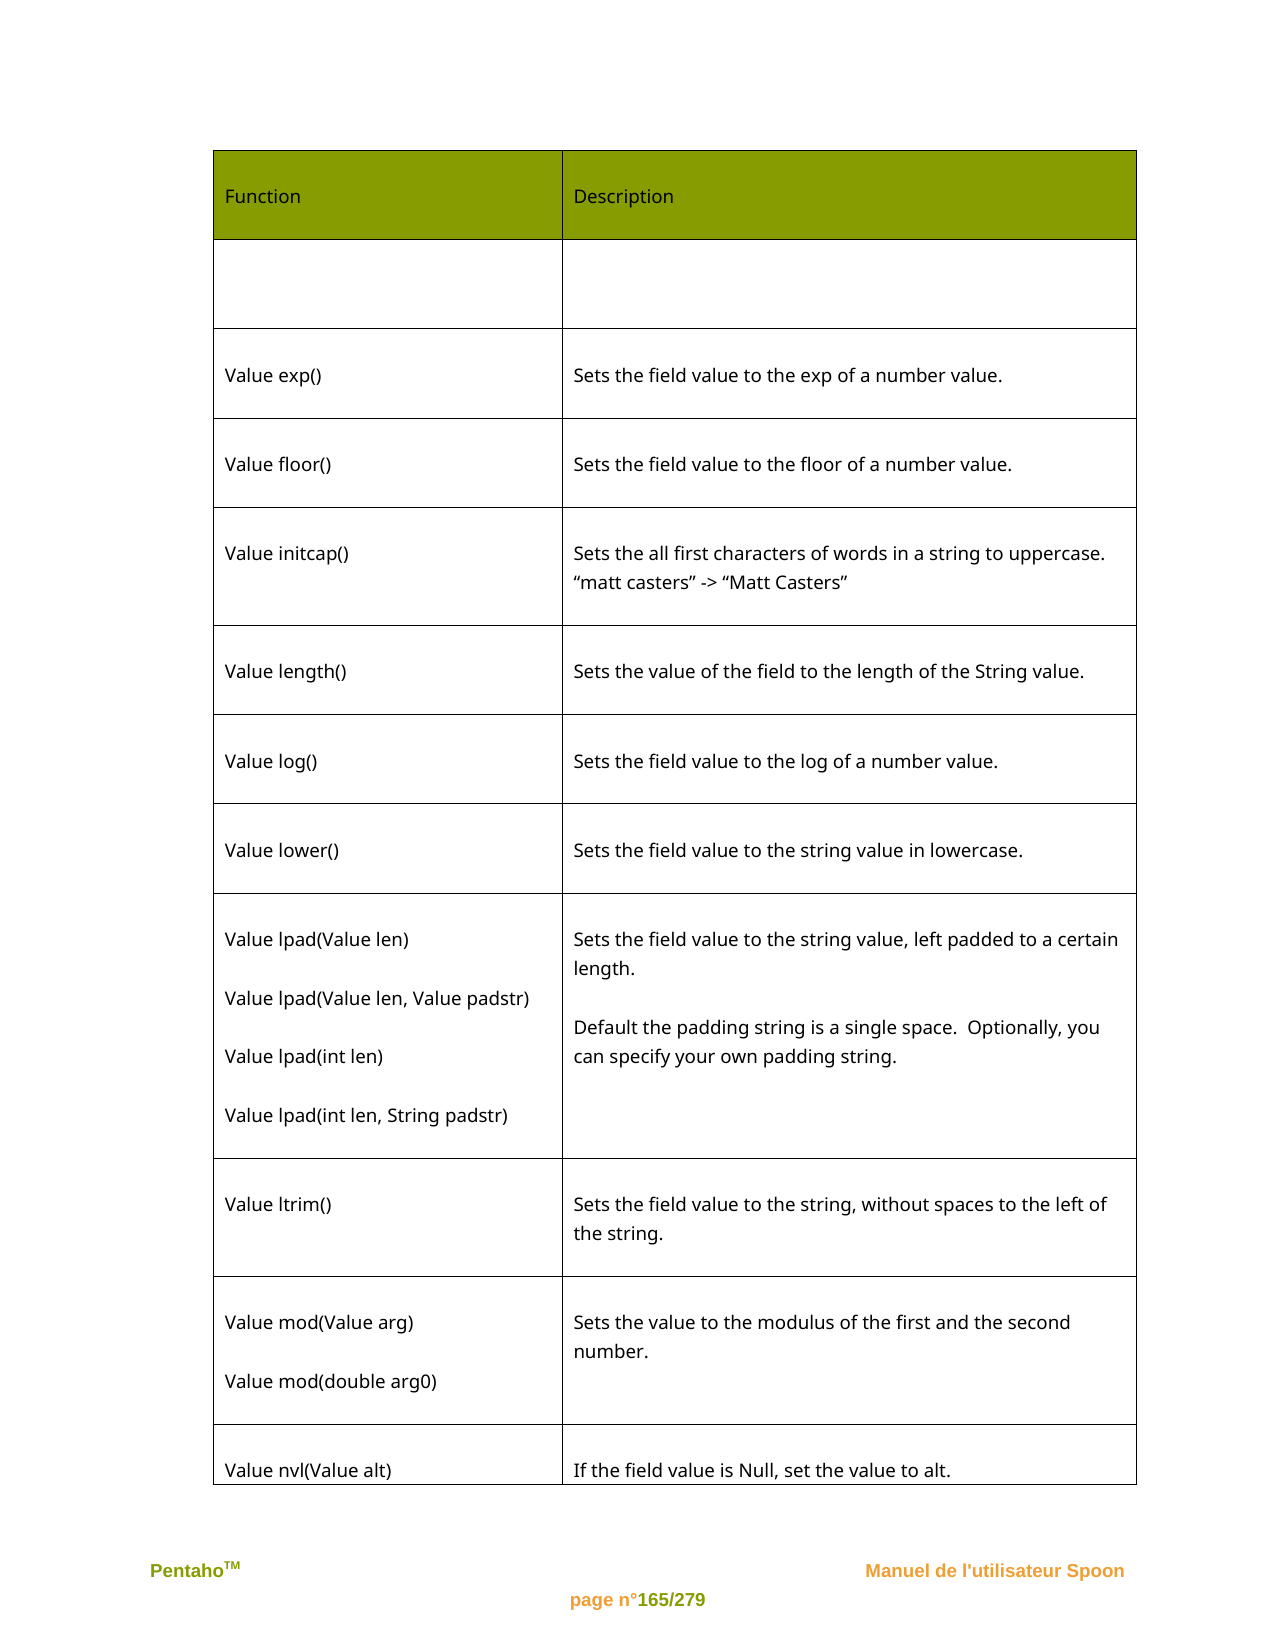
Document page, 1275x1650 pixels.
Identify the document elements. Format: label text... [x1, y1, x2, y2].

table_header Description [563, 151, 1136, 239]
table_cell [214, 240, 562, 328]
table_cell Value initcap() [214, 508, 562, 625]
table_cell Sets the all first characters of words in a string to uppercase. “matt casters” -> “Matt Casters” [563, 508, 1136, 625]
table_cell Value floor() [214, 419, 562, 507]
table_cell Value length() [214, 626, 562, 714]
table_cell Sets the field value to the floor of a number value. [563, 419, 1136, 507]
table_cell Sets the value of the field to the length of the String value. [563, 626, 1136, 714]
table_cell Value exp() [214, 329, 562, 417]
table_cell Value mod(Value arg) Value mod(double arg0) [214, 1277, 562, 1424]
table_cell Sets the field value to the string value in lowercase. [563, 804, 1136, 892]
table_cell Value log() [214, 715, 562, 803]
table_cell Value nvl(Value alt) [214, 1425, 562, 1483]
table_cell Sets the field value to the string value, left padded to a certain length. Default the padding string is a single space. Optionally, you can specify your own padding string. [563, 894, 1136, 1158]
table_header Function [214, 151, 562, 239]
table_cell If the field value is Null, set the value to alt. [563, 1425, 1136, 1483]
table_cell Value lpad(Value len) Value lpad(Value len, Value padstr) Value lpad(int len) Value lpad(int len, String padstr) [214, 894, 562, 1158]
table_cell Sets the field value to the log of a number value. [563, 715, 1136, 803]
table_cell Sets the value to the modulus of the first and the second number. [563, 1277, 1136, 1424]
table_cell Sets the field value to the exp of a number value. [563, 329, 1136, 417]
table_cell [563, 240, 1136, 328]
table_cell Value ltrim() [214, 1159, 562, 1276]
table_cell Value lower() [214, 804, 562, 892]
table_cell Sets the field value to the string, without spaces to the left of the string. [563, 1159, 1136, 1276]
